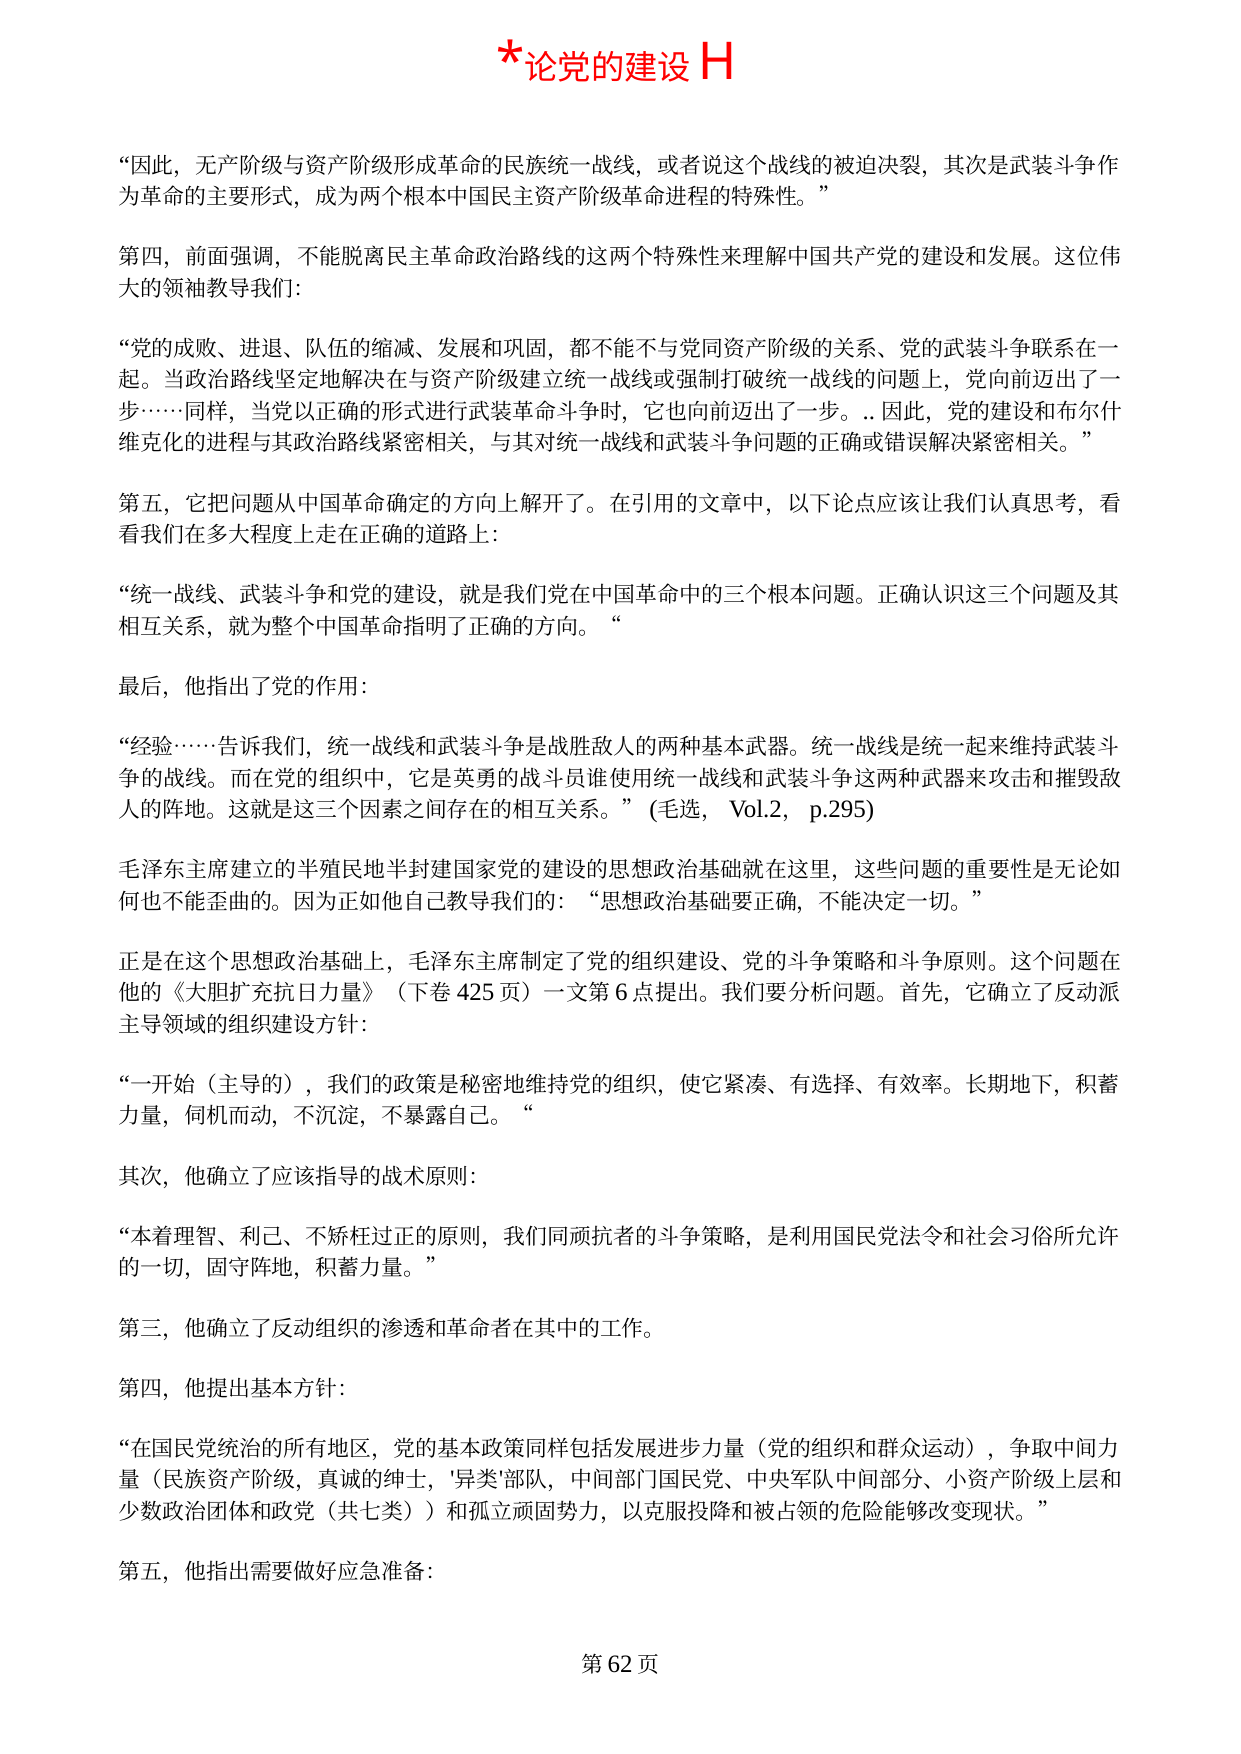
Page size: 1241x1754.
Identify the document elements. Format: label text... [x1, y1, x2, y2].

text “一开始（主导的），我们的政策是秘密地维持党的组织，使它紧凑、有选择、有效率。长期地下，积蓄力量，伺机而动，不沉淀，不暴露自己。“ [118, 1067, 1122, 1130]
text “因此，无产阶级与资产阶级形成革命的民族统一战线，或者说这个战线的被迫决裂，其次是武装斗争作为革命的主要形式，成为两个根本中国民主资产阶级革命进程的特殊性。” [118, 148, 1122, 211]
text 毛泽东主席建立的半殖民地半封建国家党的建设的思想政治基础就在这里，这些问题的重要性是无论如何也不能歪曲的。因为正如他自己教导我们的：“思想政治基础要正确，不能决定一切。” [118, 852, 1122, 915]
text 第四，前面强调，不能脱离民主革命政治路线的这两个特殊性来理解中国共产党的建设和发展。这位伟大的领袖教导我们： [118, 239, 1122, 302]
text “党的成败、进退、队伍的缩减、发展和巩固，都不能不与党同资产阶级的关系、党的武装斗争联系在一起。当政治路线坚定地解决在与资产阶级建立统一战线或强制打破统一战线的问题上，党向前迈出了一步……同样，当党以正确的形式进行武装革命斗争时，它也向前迈出了一步。.. 因此，党的建设和布尔什维克化的进程与其政治路线紧密相关，与其对统一战线和武装斗争问题的正确或错误解决紧密相关。” [118, 331, 1122, 457]
text “经验……告诉我们，统一战线和武装斗争是战胜敌人的两种基本武器。统一战线是统一起来维持武装斗争的战线。而在党的组织中，它是英勇的战斗员谁使用统一战线和武装斗争这两种武器来攻击和摧毁敌人的阵地。这就是这三个因素之间存在的相互关系。” (毛选， Vol.2， p.295) [118, 729, 1122, 824]
text 最后，他指出了党的作用： [118, 669, 1122, 701]
text “在国民党统治的所有地区，党的基本政策同样包括发展进步力量（党的组织和群众运动），争取中间力量（民族资产阶级，真诚的绅士，'异类'部队，中间部门国民党、中央军队中间部分、小资产阶级上层和少数政治团体和政党（共七类））和孤立顽固势力，以克服投降和被占领的危险能够改变现状。” [118, 1431, 1122, 1526]
text 正是在这个思想政治基础上，毛泽东主席制定了党的组织建设、党的斗争策略和斗争原则。这个问题在他的《大胆扩充抗日力量》（下卷425页）一文第6点提出。我们要分析问题。首先，它确立了反动派主导领域的组织建设方针： [118, 944, 1122, 1038]
text 第四，他提出基本方针： [118, 1371, 1122, 1402]
text “统一战线、武装斗争和党的建设，就是我们党在中国革命中的三个根本问题。正确认识这三个问题及其相互关系，就为整个中国革命指明了正确的方向。“ [118, 577, 1122, 640]
text 其次，他确立了应该指导的战术原则： [118, 1159, 1122, 1190]
text 第五，它把问题从中国革命确定的方向上解开了。在引用的文章中，以下论点应该让我们认真思考，看看我们在多大程度上走在正确的道路上： [118, 486, 1122, 549]
text 第五，他指出需要做好应急准备： [118, 1554, 1122, 1586]
text “本着理智、利己、不矫枉过正的原则，我们同顽抗者的斗争策略，是利用国民党法令和社会习俗所允许的一切，固守阵地，积蓄力量。” [118, 1219, 1122, 1282]
text 第三，他确立了反动组织的渗透和革命者在其中的工作。 [118, 1311, 1122, 1342]
